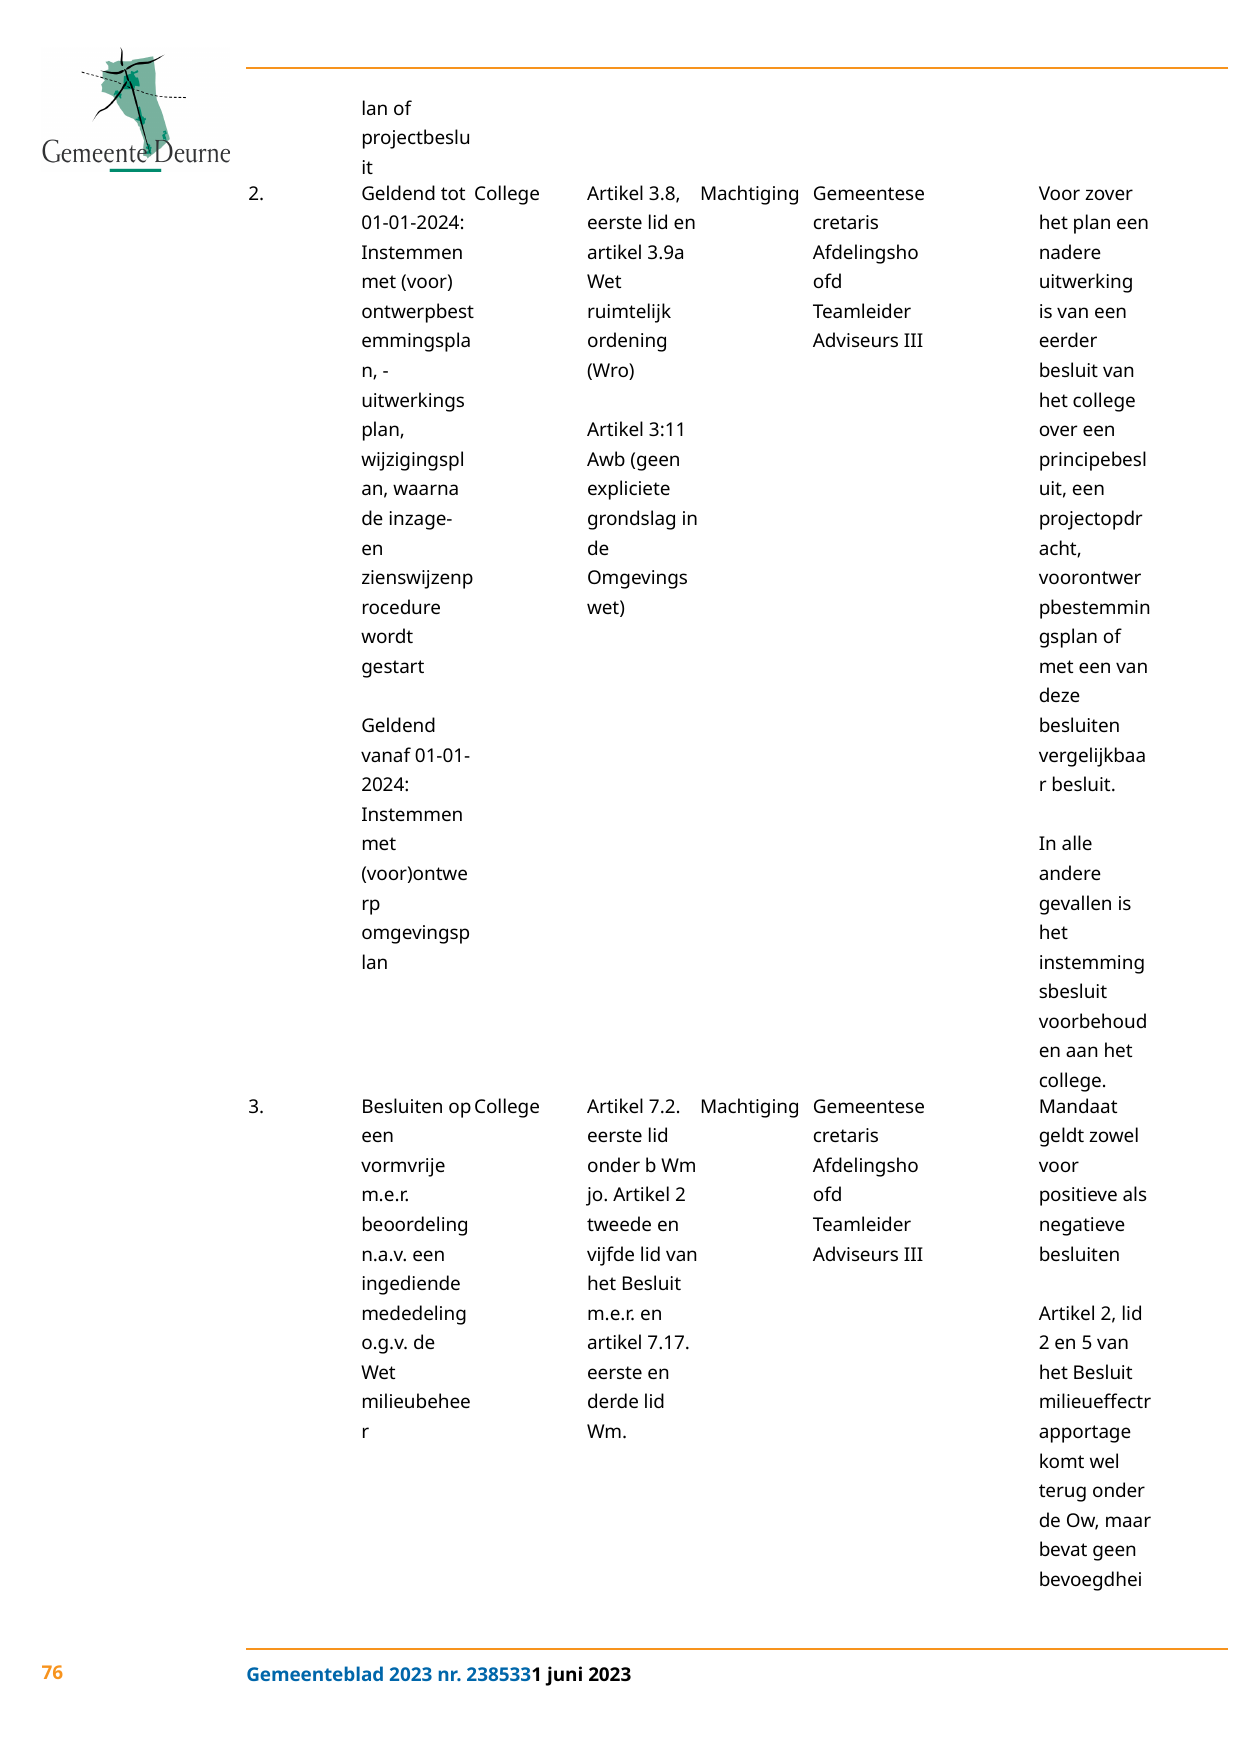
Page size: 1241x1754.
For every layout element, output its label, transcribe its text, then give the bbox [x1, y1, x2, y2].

table_cell Mandaat geldt zowel voor positieve als negatieve besluiten Artikel 2, lid 2 en 5 van het Besluit milieueffectrapportage komt wel terug onder de Ow, maar bevat geen bevoegdhei [1039, 1093, 1152, 1592]
table_cell Gemeentesecretaris Afdelingshoofd Teamleider Adviseurs III [813, 1093, 926, 1592]
table_cell College [474, 1093, 587, 1592]
table_cell College [474, 180, 587, 1093]
table_cell [587, 95, 700, 180]
table_cell [926, 1093, 1038, 1592]
table_cell [1039, 95, 1152, 180]
table_cell 3. [248, 1093, 361, 1592]
table_cell [926, 180, 1038, 1093]
table_cell [813, 95, 926, 180]
table_cell lan of projectbesluit [361, 95, 474, 180]
table_cell [700, 95, 813, 180]
table_cell [248, 95, 361, 180]
table_cell Gemeentesecretaris Afdelingshoofd Teamleider Adviseurs III [813, 180, 926, 1093]
table_cell [926, 95, 1038, 180]
picture [41, 47, 231, 172]
table_cell Artikel 7.2. eerste lid onder b Wm jo. Artikel 2 tweede en vijfde lid van het Besluit m.e.r. en artikel 7.17. eerste en derde lid Wm. [587, 1093, 700, 1592]
table_cell Geldend tot 01-01-2024: Instemmen met (voor) ontwerpbestemmingsplan, -uitwerkingsplan, wijzigingsplan, waarna de inzage- en zienswijzenprocedure wordt gestart Geldend vanaf 01-01-2024: Instemmen met (voor)ontwerp omgevingsplan [361, 180, 474, 1093]
table_cell [474, 95, 587, 180]
table_cell Machtiging [700, 180, 813, 1093]
table_cell Voor zover het plan een nadere uitwerking is van een eerder besluit van het college over een principebesluit, een projectopdracht, voorontwerpbestemmingsplan of met een van deze besluiten vergelijkbaar besluit. In alle andere gevallen is het instemmingsbesluit voorbehouden aan het college. [1039, 180, 1152, 1093]
table_cell Besluiten op een vormvrije m.e.r. beoordeling n.a.v. een ingediende mededeling o.g.v. de Wet milieubeheer [361, 1093, 474, 1592]
table_cell Machtiging [700, 1093, 813, 1592]
table_cell Artikel 3.8, eerste lid en artikel 3.9a Wet ruimtelijk ordening (Wro) Artikel 3:11 Awb (geen expliciete grondslag in de Omgevingswet) [587, 180, 700, 1093]
table_cell 2. [248, 180, 361, 1093]
